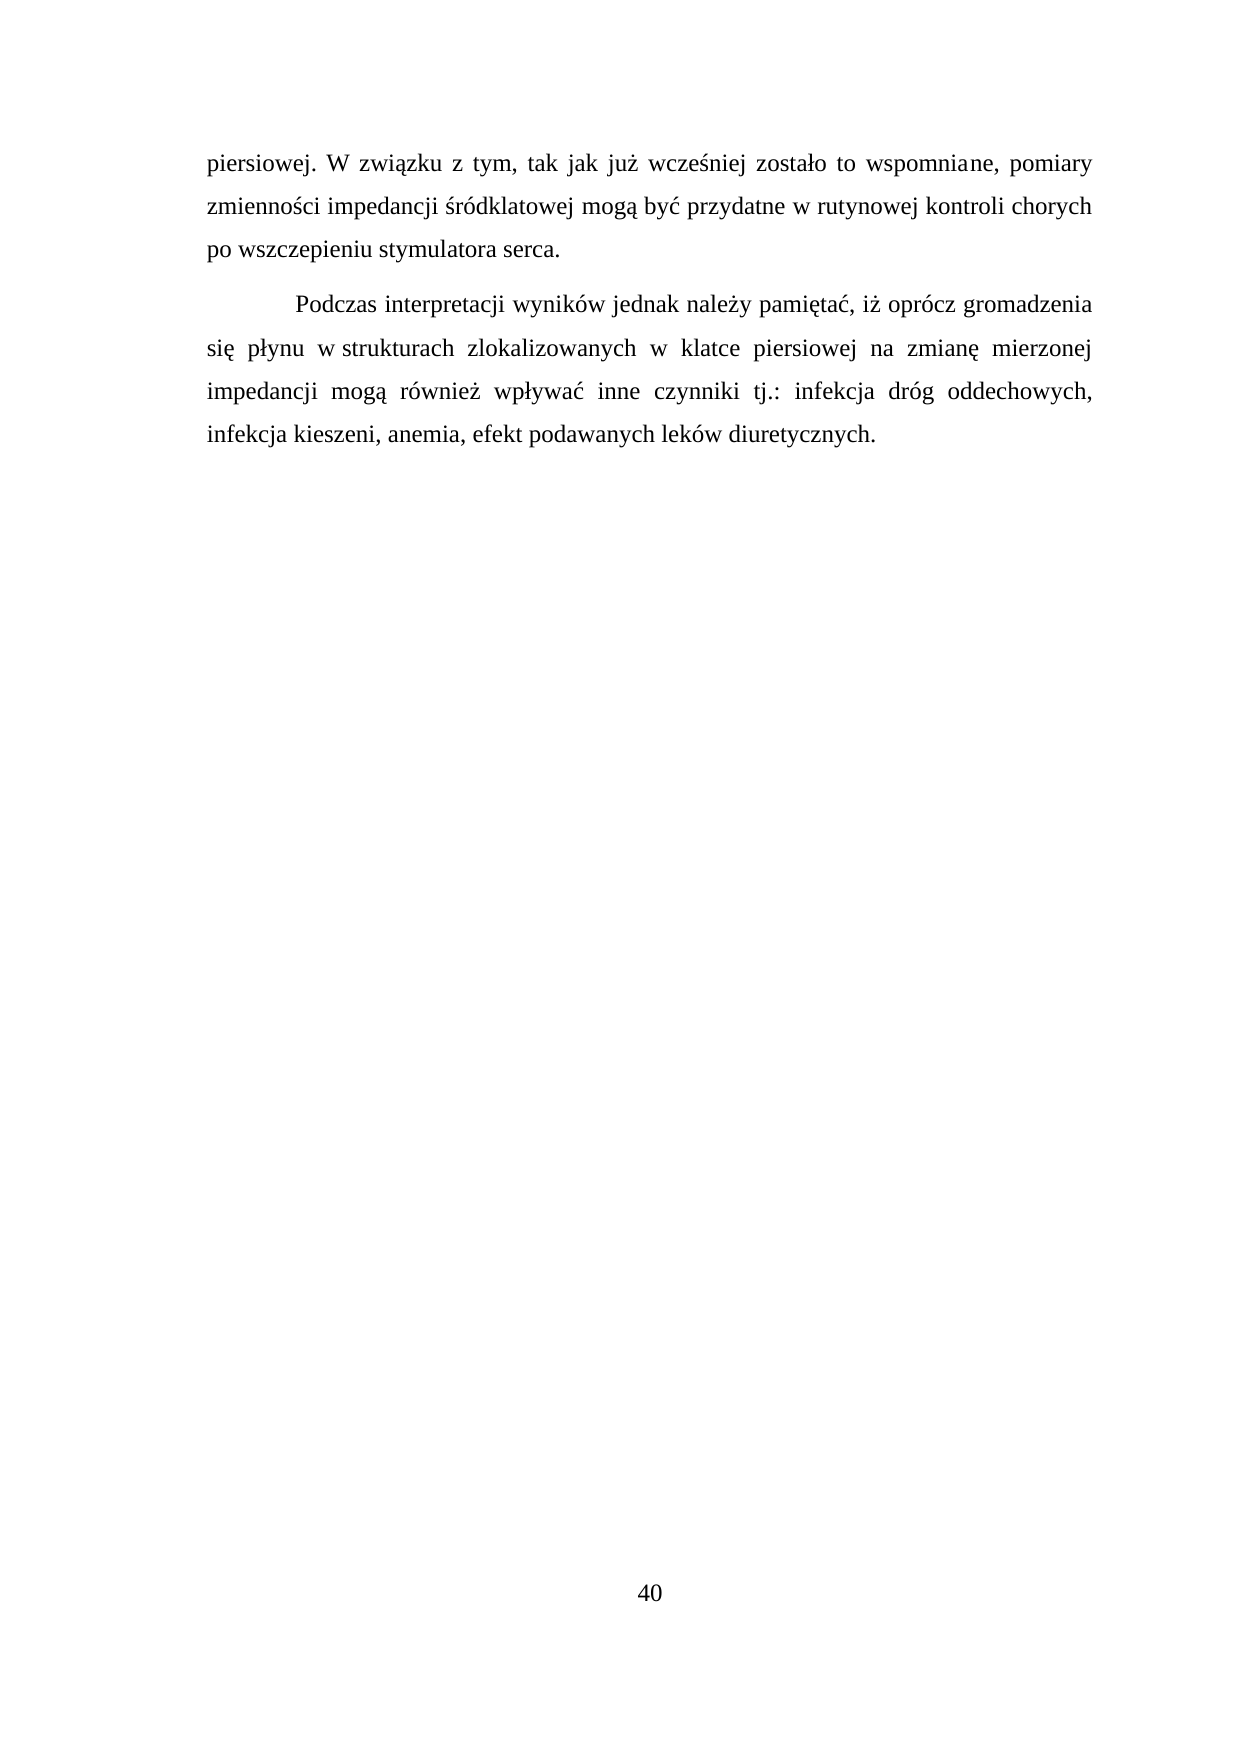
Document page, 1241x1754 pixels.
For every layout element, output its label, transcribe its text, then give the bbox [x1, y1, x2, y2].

text piersiowej. W związku z tym, tak jak już wcześniej zostało to wspomniane, pomiary zmienności impedancji śródklatowej mogą być przydatne w rutynowej kontroli chorych po wszczepieniu stymulatora serca. [207, 148, 1093, 263]
text Podczas interpretacji wyników jednak należy pamiętać, iż oprócz gromadzenia się płynu w strukturach zlokalizowanych w klatce piersiowej na zmianę mierzonej impedancji mogą również wpływać inne czynniki tj.: infekcja dróg oddechowych, infekcja kieszeni, anemia, efekt podawanych leków diuretycznych. [207, 289, 1093, 448]
